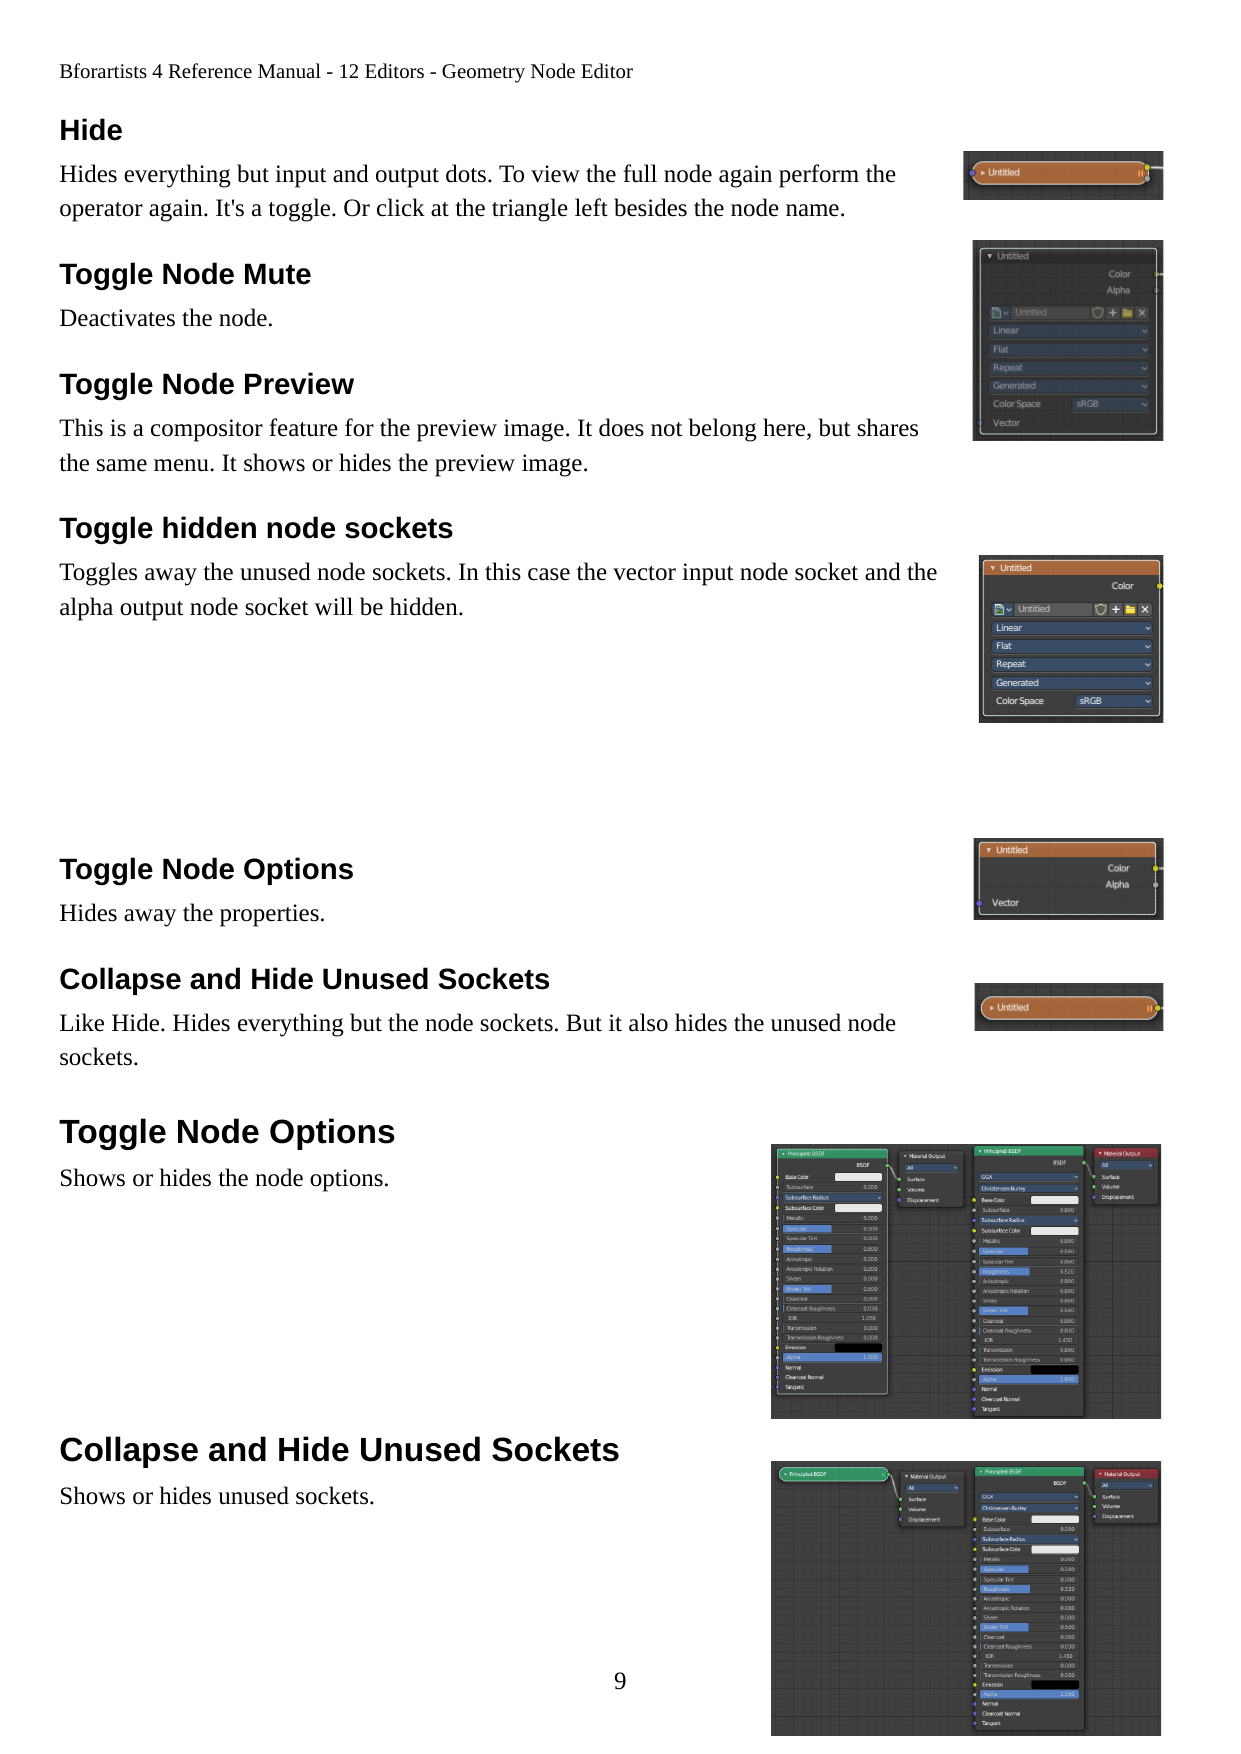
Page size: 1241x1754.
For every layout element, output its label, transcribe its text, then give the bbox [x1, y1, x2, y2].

subtitle Collapse and Hide Unused Sockets [59, 1430, 1181, 1468]
text Shows or hides the node options. [59, 1163, 771, 1192]
subtitle Toggle hidden node sockets [59, 511, 1181, 545]
picture [771, 1461, 1162, 1736]
text Like Hide. Hides everything but the node sockets. But it also hides the unused node sockets. [59, 1008, 1181, 1071]
text Hides everything but input and output dots. To view the full node again perform the operator again. It's a toggle. Or click at the triangle left besides the node name. [59, 159, 1181, 222]
subtitle Toggle Node Options [59, 1112, 1181, 1151]
text This is a compositor feature for the preview image. It does not belong here, but shares the same menu. It shows or hides the preview image. [59, 413, 1181, 476]
subtitle Toggle Node Options [59, 852, 973, 886]
picture [771, 1144, 1162, 1419]
text Shows or hides unused sockets. [59, 1481, 771, 1509]
picture [978, 555, 1164, 723]
text [1164, 303, 1181, 332]
subtitle [1164, 367, 1181, 401]
subtitle Toggle Node Preview [59, 367, 972, 401]
subtitle [1164, 852, 1181, 886]
subtitle Collapse and Hide Unused Sockets [59, 962, 1181, 996]
text Toggles away the unused node sockets. In this case the vector input node socket and the alpha output node socket will be hidden. [59, 557, 978, 621]
text Hides away the properties. [59, 898, 1181, 927]
picture [973, 838, 1164, 920]
subtitle Hide [59, 113, 1181, 146]
picture [972, 240, 1164, 441]
picture [974, 983, 1164, 1031]
subtitle Toggle Node Mute [59, 257, 972, 291]
picture [963, 151, 1164, 200]
text Deactivates the node. [59, 303, 972, 332]
subtitle [1164, 257, 1181, 291]
